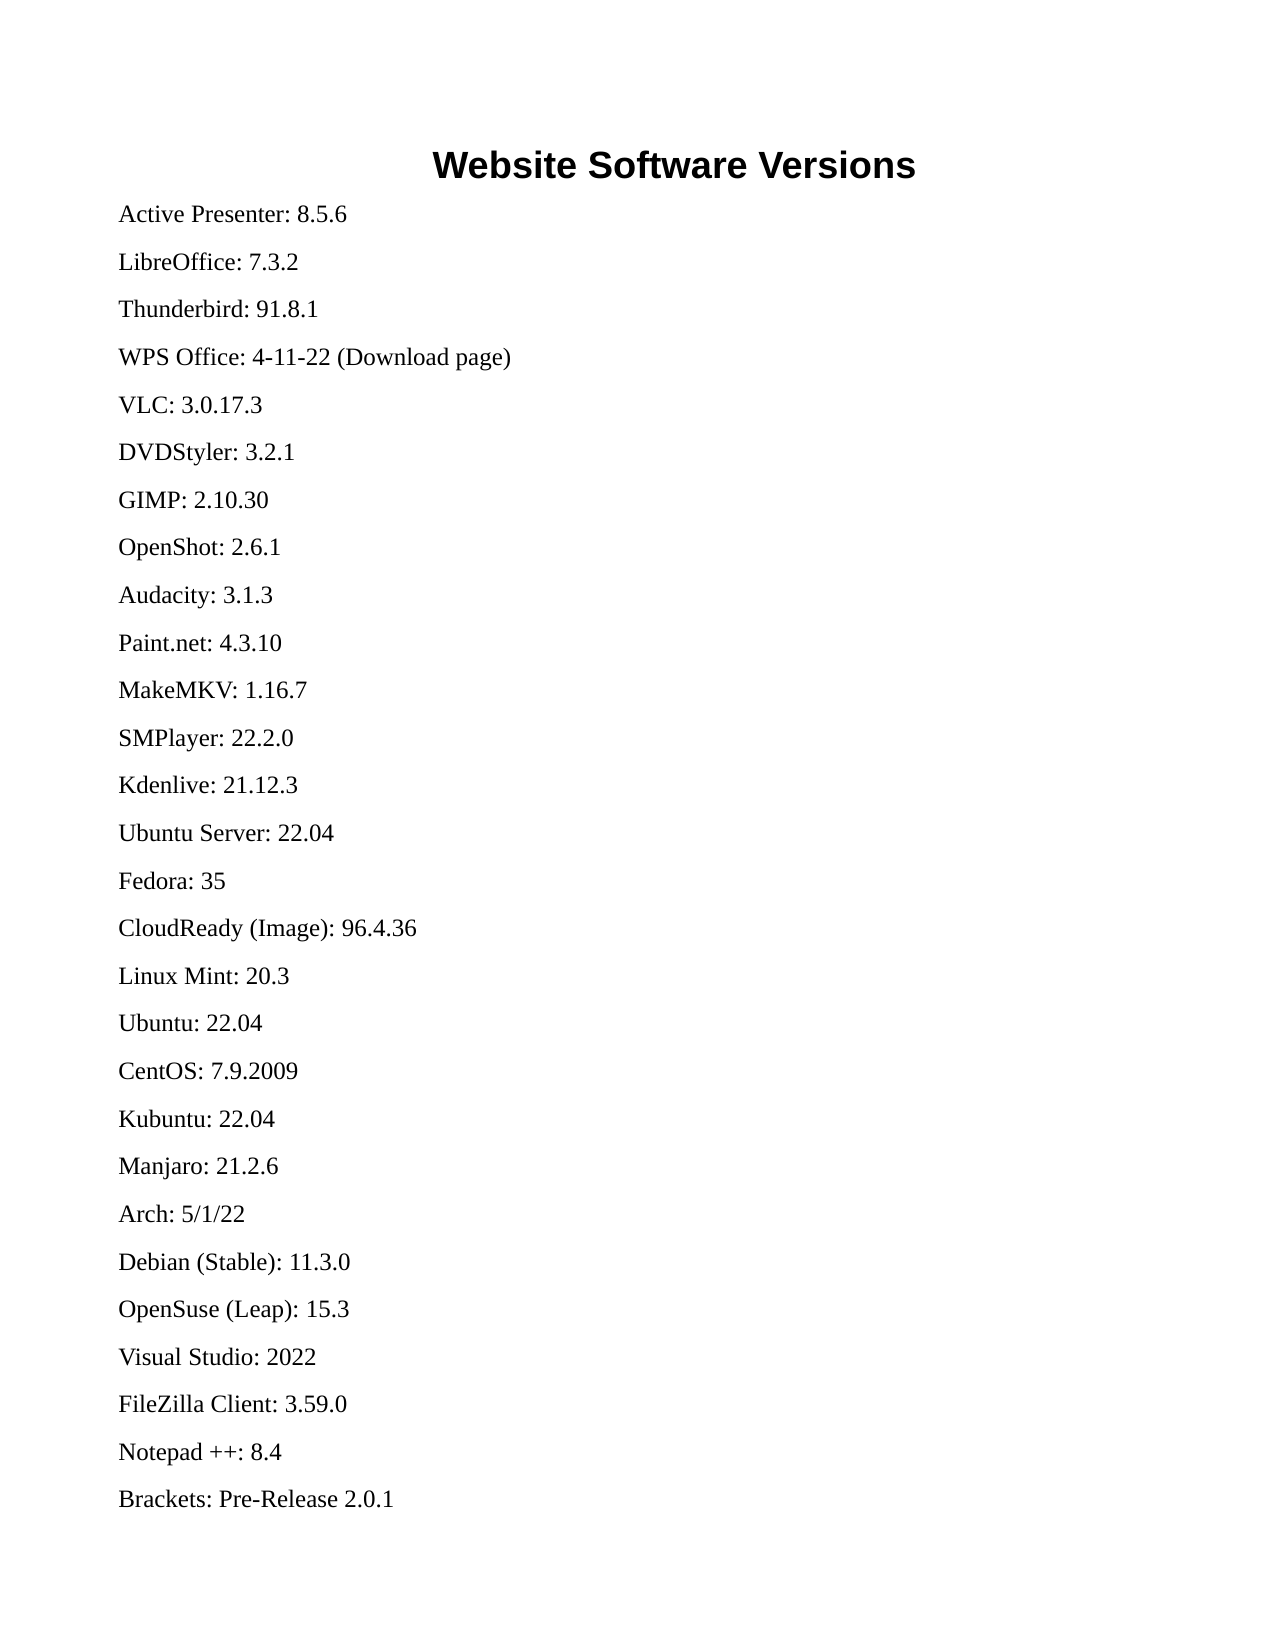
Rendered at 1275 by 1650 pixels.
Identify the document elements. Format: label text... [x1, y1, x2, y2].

text OpenSuse (Leap): 15.3 [118, 1294, 1157, 1323]
text Visual Studio: 2022 [118, 1342, 1157, 1371]
text OpenShot: 2.6.1 [118, 532, 1157, 561]
text Thunderbird: 91.8.1 [118, 294, 1157, 323]
text Fedora: 35 [118, 866, 1157, 894]
text LibreOffice: 7.3.2 [118, 247, 1157, 276]
text Kubuntu: 22.04 [118, 1104, 1157, 1132]
text Ubuntu Server: 22.04 [118, 818, 1157, 847]
text Paint.net: 4.3.10 [118, 628, 1157, 656]
text Notepad ++: 8.4 [118, 1437, 1157, 1466]
text Linux Mint: 20.3 [118, 961, 1157, 990]
text Audacity: 3.1.3 [118, 580, 1157, 609]
text WPS Office: 4-11-22 (Download page) [118, 342, 1157, 371]
subtitle Website Software Versions [118, 143, 1157, 187]
text GIMP: 2.10.30 [118, 485, 1157, 514]
text Manjaro: 21.2.6 [118, 1151, 1157, 1180]
text Brackets: Pre-Release 2.0.1 [118, 1484, 1157, 1513]
text CloudReady (Image): 96.4.36 [118, 913, 1157, 942]
text DVDStyler: 3.2.1 [118, 437, 1157, 466]
text Debian (Stable): 11.3.0 [118, 1247, 1157, 1275]
text FileZilla Client: 3.59.0 [118, 1389, 1157, 1418]
text Arch: 5/1/22 [118, 1199, 1157, 1228]
text MakeMKV: 1.16.7 [118, 675, 1157, 704]
text CentOS: 7.9.2009 [118, 1056, 1157, 1085]
text VLC: 3.0.17.3 [118, 390, 1157, 418]
text SMPlayer: 22.2.0 [118, 723, 1157, 752]
text Ubuntu: 22.04 [118, 1008, 1157, 1037]
text Active Presenter: 8.5.6 [118, 199, 1157, 228]
text Kdenlive: 21.12.3 [118, 771, 1157, 799]
